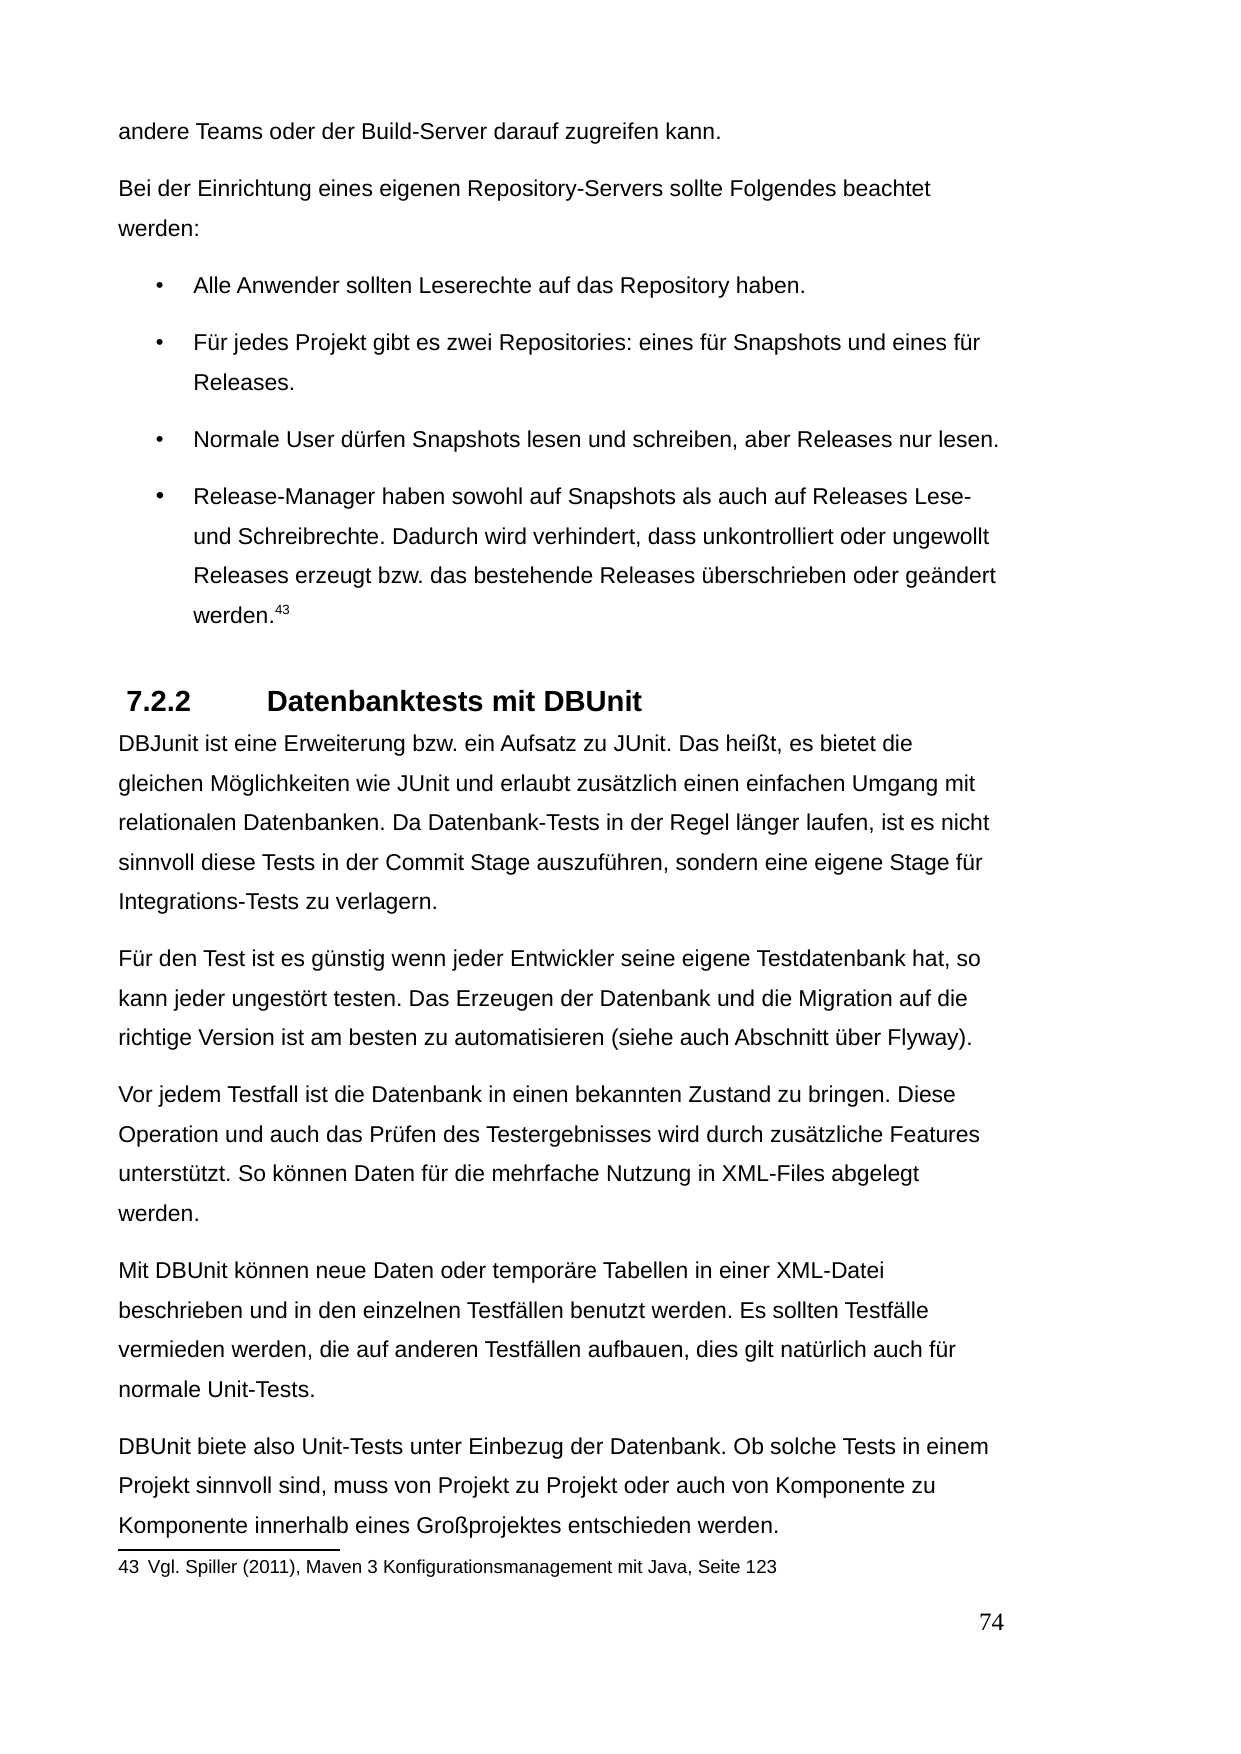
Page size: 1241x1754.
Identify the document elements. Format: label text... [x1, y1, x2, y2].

list Release-Manager haben sowohl auf Snapshots als auch auf Releases Lese- und Schreibrechte. Dadurch wird verhindert, dass unkontrolliert oder ungewollt Releases erzeugt bzw. das bestehende Releases überschrieben oder geändert werden. [156, 483, 1004, 628]
list Für jedes Projekt gibt es zwei Repositories: eines für Snapshots und eines für Releases. [156, 329, 1004, 395]
text DBJunit ist eine Erweiterung bzw. ein Aufsatz zu JUnit. Das heißt, es bietet die gleichen Möglichkeiten wie JUnit und erlaubt zusätzlich einen einfachen Umgang mit relationalen Datenbanken. Da Datenbank-Tests in der Regel länger laufen, ist es nicht sinnvoll diese Tests in der Commit Stage auszuführen, sondern eine eigene Stage für Integrations-Tests zu verlagern. [118, 730, 1004, 914]
text Mit DBUnit können neue Daten oder temporäre Tabellen in einer XML-Datei beschrieben und in den einzelnen Testfällen benutzt werden. Es sollten Testfälle vermieden werden, die auf anderen Testfällen aufbauen, dies gilt natürlich auch für normale Unit-Tests. [118, 1257, 1004, 1402]
text Für den Test ist es günstig wenn jeder Entwickler seine eigene Testdatenbank hat, so kann jeder ungestört testen. Das Erzeugen der Datenbank und die Migration auf die richtige Version ist am besten zu automatisieren (siehe auch Abschnitt über Flyway). [118, 945, 1004, 1051]
list Vgl. Spiller (2011), Maven 3 Konfigurationsmanagement mit Java, Seite 123 [118, 1556, 1004, 1578]
text Bei der Einrichtung eines eigenen Repository-Servers sollte Folgendes beachtet werden: [118, 175, 1004, 241]
subtitle Datenbanktests mit DBUnit [118, 684, 1004, 718]
text andere Teams oder der Build-Server darauf zugreifen kann. [118, 118, 1004, 144]
text Vor jedem Testfall ist die Datenbank in einen bekannten Zustand zu bringen. Diese Operation und auch das Prüfen des Testergebnisses wird durch zusätzliche Features unterstützt. So können Daten für die mehrfache Nutzung in XML-Files abgelegt werden. [118, 1081, 1004, 1226]
list Normale User dürfen Snapshots lesen und schreiben, aber Releases nur lesen. [156, 426, 1004, 452]
text DBUnit biete also Unit-Tests unter Einbezug der Datenbank. Ob solche Tests in einem Projekt sinnvoll sind, muss von Projekt zu Projekt oder auch von Komponente zu Komponente innerhalb eines Großprojektes entschieden werden. [118, 1433, 1004, 1538]
list Alle Anwender sollten Leserechte auf das Repository haben. [156, 272, 1004, 298]
